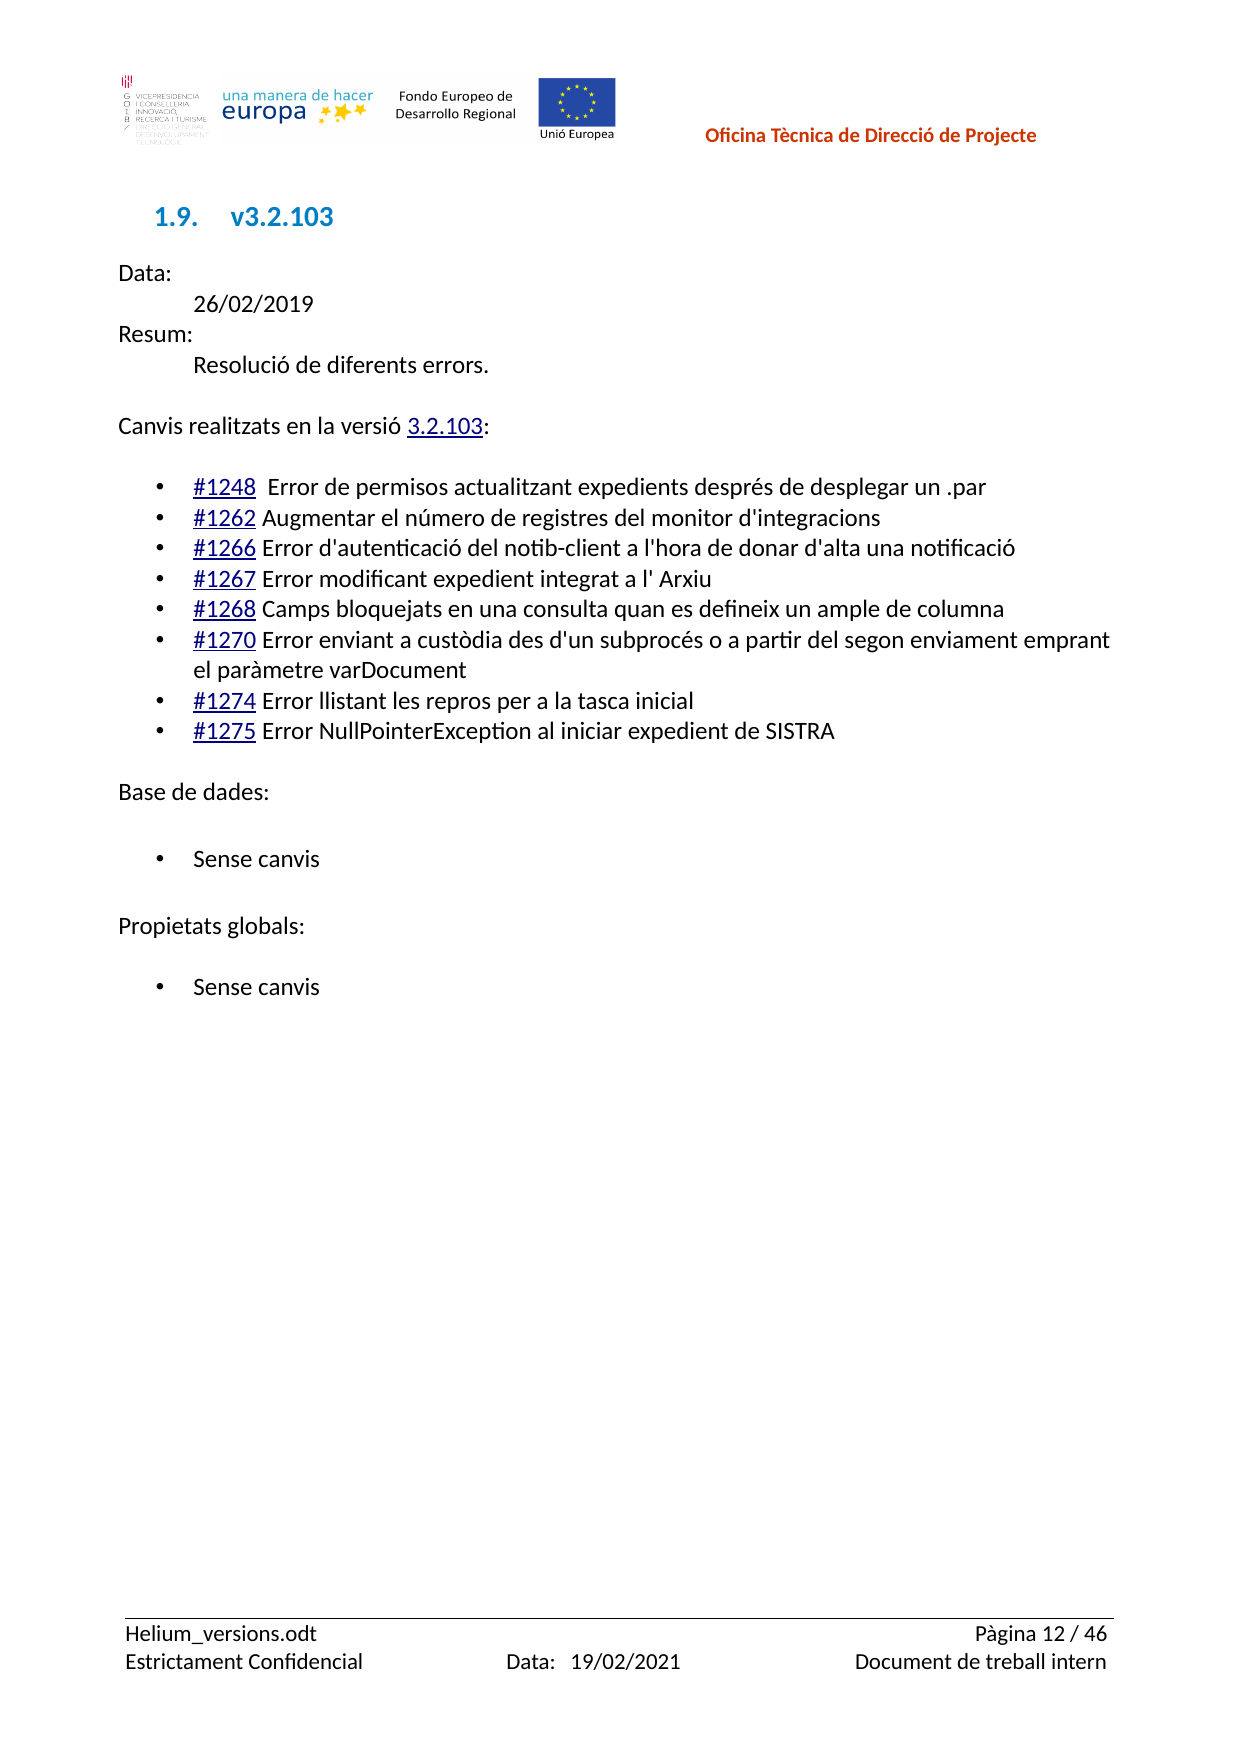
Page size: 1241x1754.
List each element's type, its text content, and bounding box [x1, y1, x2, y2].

picture [219, 73, 621, 147]
list #1275 Error NullPointerException al iniciar expedient de SISTRA [156, 715, 1122, 746]
text Resolució de diferents errors. [118, 349, 1122, 380]
list #1267 Error modificant expedient integrat a l' Arxiu [156, 563, 1122, 593]
text Data: [118, 258, 1122, 288]
list #1248 Error de permisos actualitzant expedients després de desplegar un .par [156, 471, 1122, 502]
list Sense canvis [156, 971, 1122, 1002]
text Resum: [118, 319, 1122, 349]
picture [118, 73, 213, 147]
subtitle v3.2.103 [153, 198, 1122, 234]
list #1274 Error llistant les repros per a la tasca inicial [156, 685, 1122, 715]
text Canvis realitzats en la versió 3.2.103: [118, 410, 1122, 441]
text 26/02/2019 [118, 288, 1122, 319]
list #1266 Error d'autenticació del notib-client a l'hora de donar d'alta una notificació [156, 532, 1122, 563]
list #1270 Error enviant a custòdia des d'un subprocés o a partir del segon enviament emprant el paràmetre varDocument [156, 624, 1122, 685]
list #1262 Augmentar el número de registres del monitor d'integracions [156, 502, 1122, 532]
text Base de dades: [118, 776, 1122, 807]
list #1268 Camps bloquejats en una consulta quan es defineix un ample de columna [156, 593, 1122, 624]
text Propietats globals: [118, 910, 1122, 941]
list Sense canvis [156, 843, 1122, 874]
